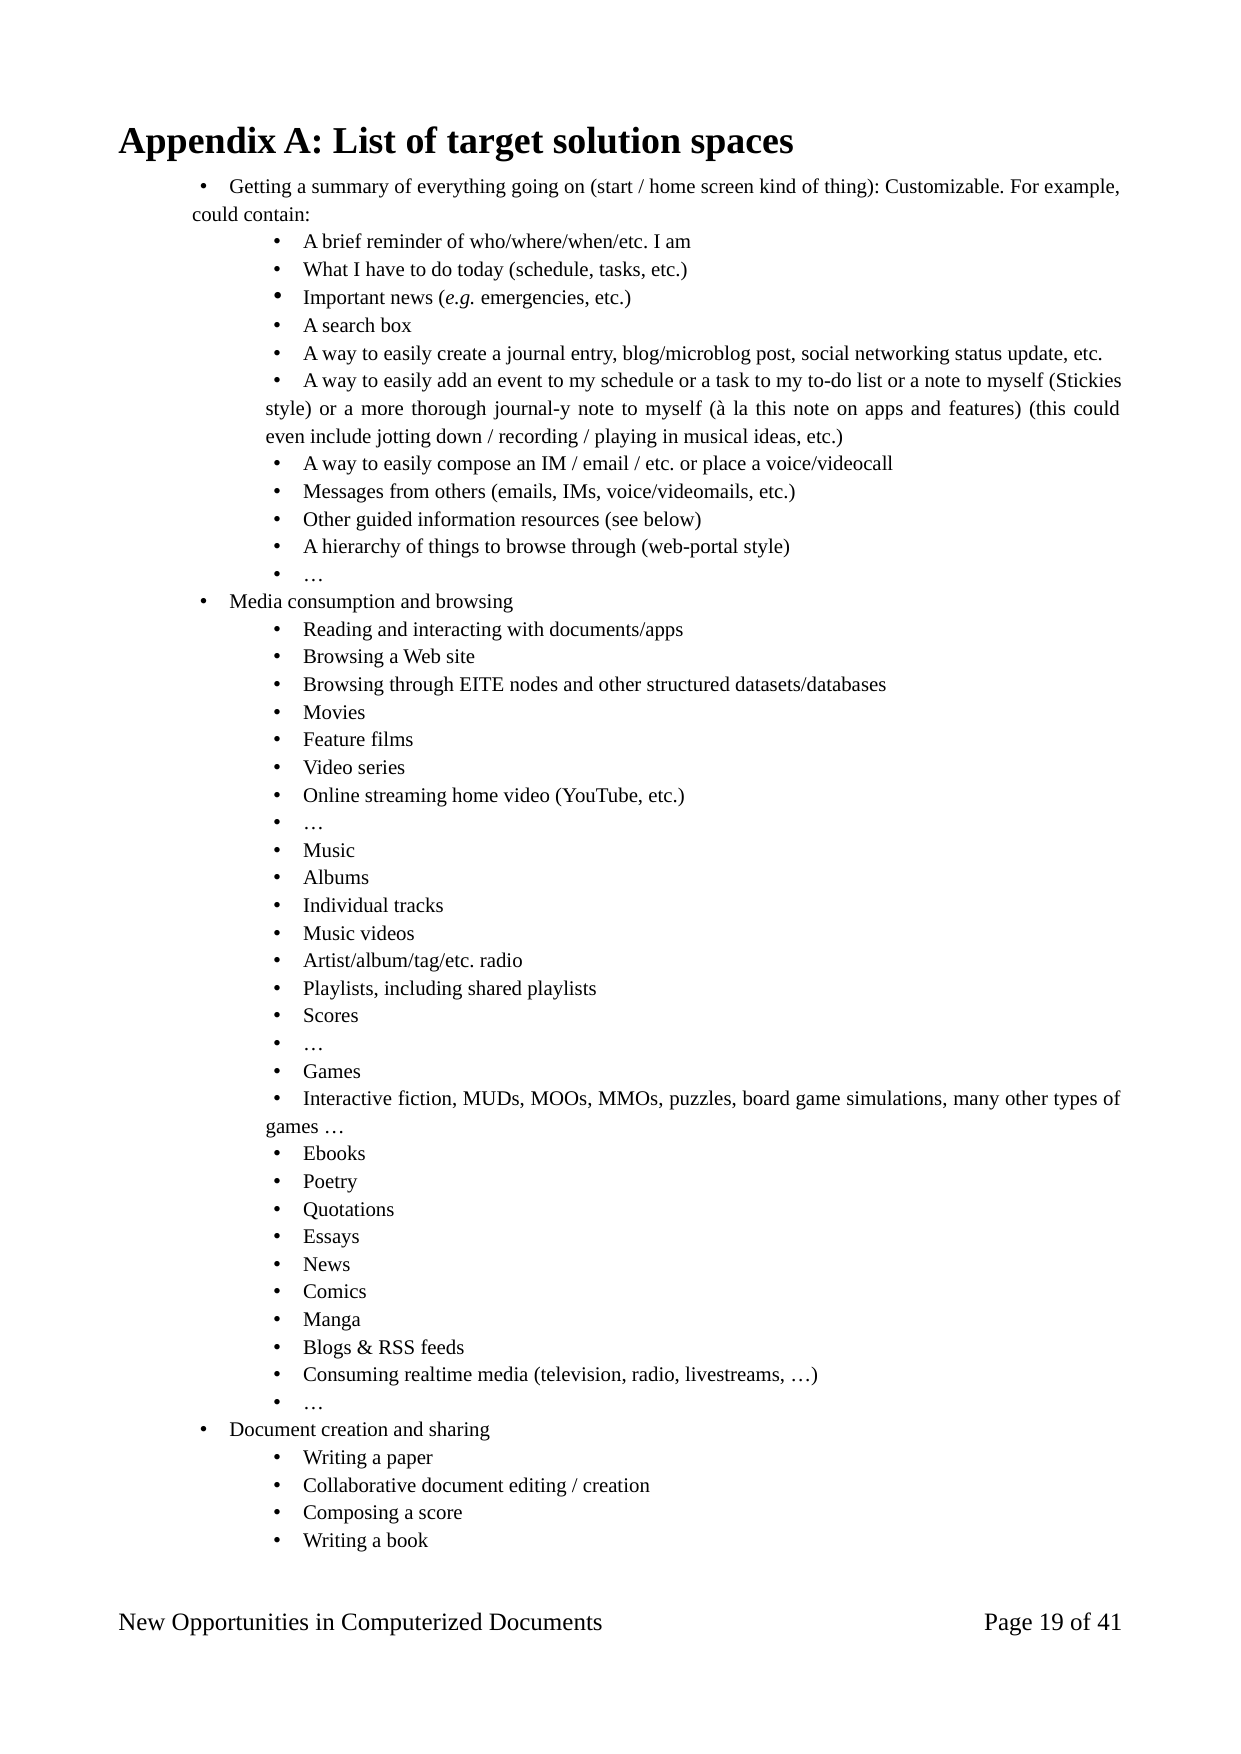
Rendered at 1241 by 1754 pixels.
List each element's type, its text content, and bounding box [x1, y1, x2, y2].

list Video series [236, 755, 1122, 779]
list Individual tracks [236, 893, 1122, 917]
list Music [236, 838, 1122, 862]
list Writing a paper [236, 1445, 1122, 1469]
list Reading and interacting with documents/apps [236, 617, 1122, 641]
list A way to easily compose an IM / email / etc. or place a voice/videocall [236, 451, 1122, 475]
list Important news (e.g. emergencies, etc.) [236, 285, 1122, 309]
list A brief reminder of who/where/when/etc. I am [236, 229, 1122, 253]
list … [236, 1390, 1122, 1414]
list Scores [236, 1003, 1122, 1027]
list A search box [236, 313, 1122, 337]
list Feature films [236, 727, 1122, 751]
list Manga [236, 1307, 1122, 1331]
list A hierarchy of things to browse through (web-portal style) [236, 534, 1122, 558]
list Browsing a Web site [236, 644, 1122, 668]
list … [236, 562, 1122, 586]
list Music videos [236, 921, 1122, 944]
list … [236, 1031, 1122, 1055]
list Collaborative document editing / creation [236, 1473, 1122, 1497]
list Artist/album/tag/etc. radio [236, 948, 1122, 972]
list Movies [236, 700, 1122, 724]
list Media consumption and browsing [162, 589, 1122, 613]
list A way to easily create a journal entry, blog/microblog post, social networking status update, etc. [236, 341, 1122, 365]
list Consuming realtime media (television, radio, livestreams, …) [236, 1362, 1122, 1386]
list Poetry [236, 1169, 1122, 1193]
list Other guided information resources (see below) [236, 506, 1122, 531]
list Messages from others (emails, IMs, voice/videomails, etc.) [236, 479, 1122, 503]
list Comics [236, 1279, 1122, 1303]
list Composing a score [236, 1500, 1122, 1524]
list Blogs & RSS feeds [236, 1334, 1122, 1359]
list Writing a book [236, 1528, 1122, 1552]
list Browsing through EITE nodes and other structured datasets/databases [236, 672, 1122, 696]
list Ebooks [236, 1141, 1122, 1165]
list What I have to do today (schedule, tasks, etc.) [236, 257, 1122, 281]
list Online streaming home video (YouTube, etc.) [236, 782, 1122, 807]
list Albums [236, 865, 1122, 889]
list Quotations [236, 1197, 1122, 1221]
list Games [236, 1058, 1122, 1083]
list Interactive fiction, MUDs, MOOs, MMOs, puzzles, board game simulations, many other types of games … [236, 1086, 1122, 1138]
list A way to easily add an event to my schedule or a task to my to-do list or a note to myself (Stickies style) or a more thorough journal-y note to myself (à la this note on apps and features) (this could even include jotting down / recording / playing in musical ideas, etc.) [236, 368, 1122, 448]
list Document creation and sharing [162, 1417, 1122, 1441]
subtitle Appendix A: List of target solution spaces [118, 118, 1122, 162]
list Getting a summary of everything going on (start / home screen kind of thing): Customizable. For example, could contain: [162, 174, 1122, 226]
list Playlists, including shared playlists [236, 976, 1122, 1000]
list News [236, 1252, 1122, 1276]
list … [236, 810, 1122, 834]
list Essays [236, 1224, 1122, 1248]
